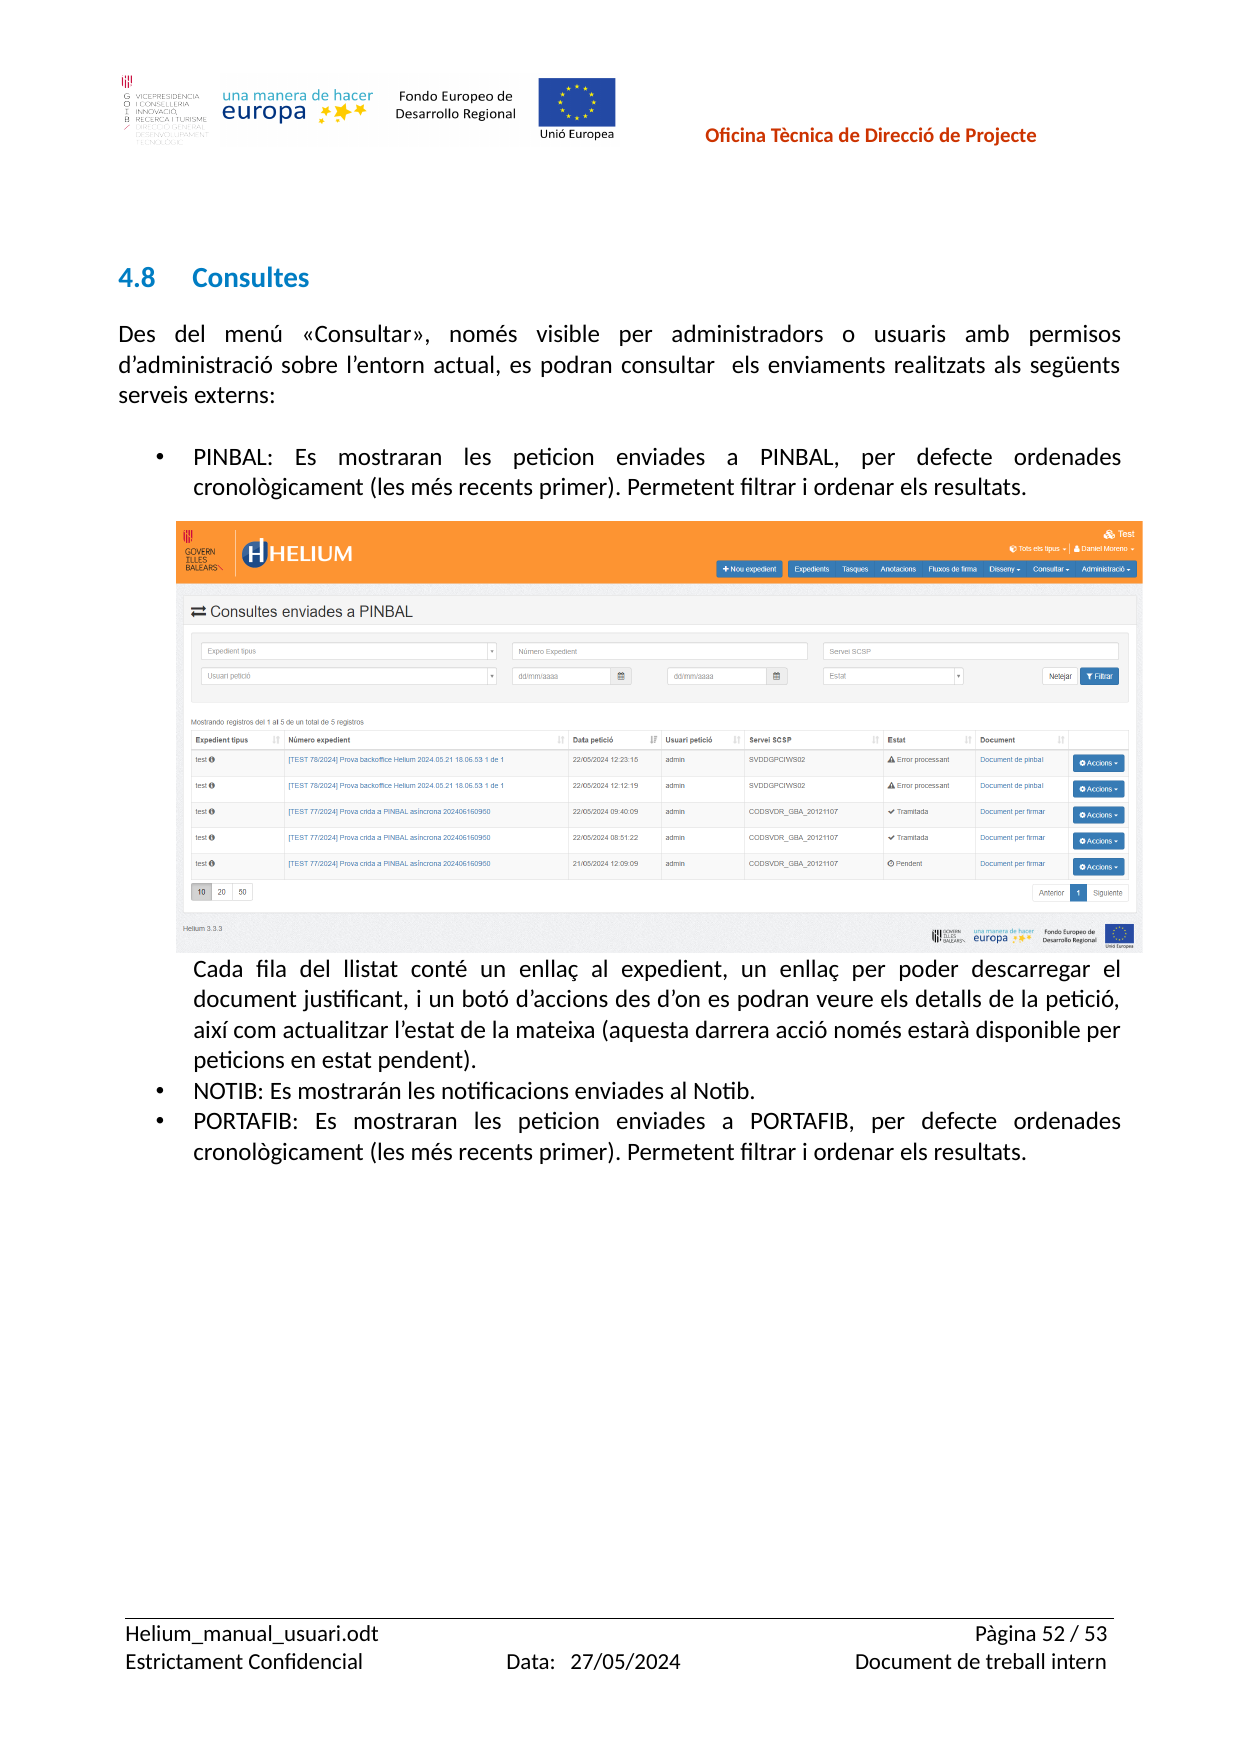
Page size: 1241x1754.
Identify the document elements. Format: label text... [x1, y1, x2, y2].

list NOTIB: Es mostrarán les notificacions enviades al Notib. [156, 1075, 1122, 1105]
subtitle Consultes [118, 259, 1122, 295]
text Des del menú «Consultar», només visible per administradors o usuaris amb permisos d’administració sobre l’entorn actual, es podran consultar els enviaments realitzats als següents serveis externs: [118, 319, 1122, 410]
list PORTAFIB: Es mostraran les peticion enviades a PORTAFIB, per defecte ordenades cronològicament (les més recents primer). Permetent filtrar i ordenar els resultats. [156, 1105, 1122, 1166]
picture [118, 73, 213, 147]
picture [176, 521, 1143, 953]
picture [219, 73, 621, 147]
list Cada fila del llistat conté un enllaç al expedient, un enllaç per poder descarregar el document justificant, i un botó d’accions des d’on es podran veure els detalls de la petició, així com actualitzar l’estat de la mateixa (aquesta darrera acció només estarà disponible per peticions en estat pendent). [156, 502, 1122, 1075]
list PINBAL: Es mostraran les peticion enviades a PINBAL, per defecte ordenades cronològicament (les més recents primer). Permetent filtrar i ordenar els resultats. [156, 441, 1122, 502]
